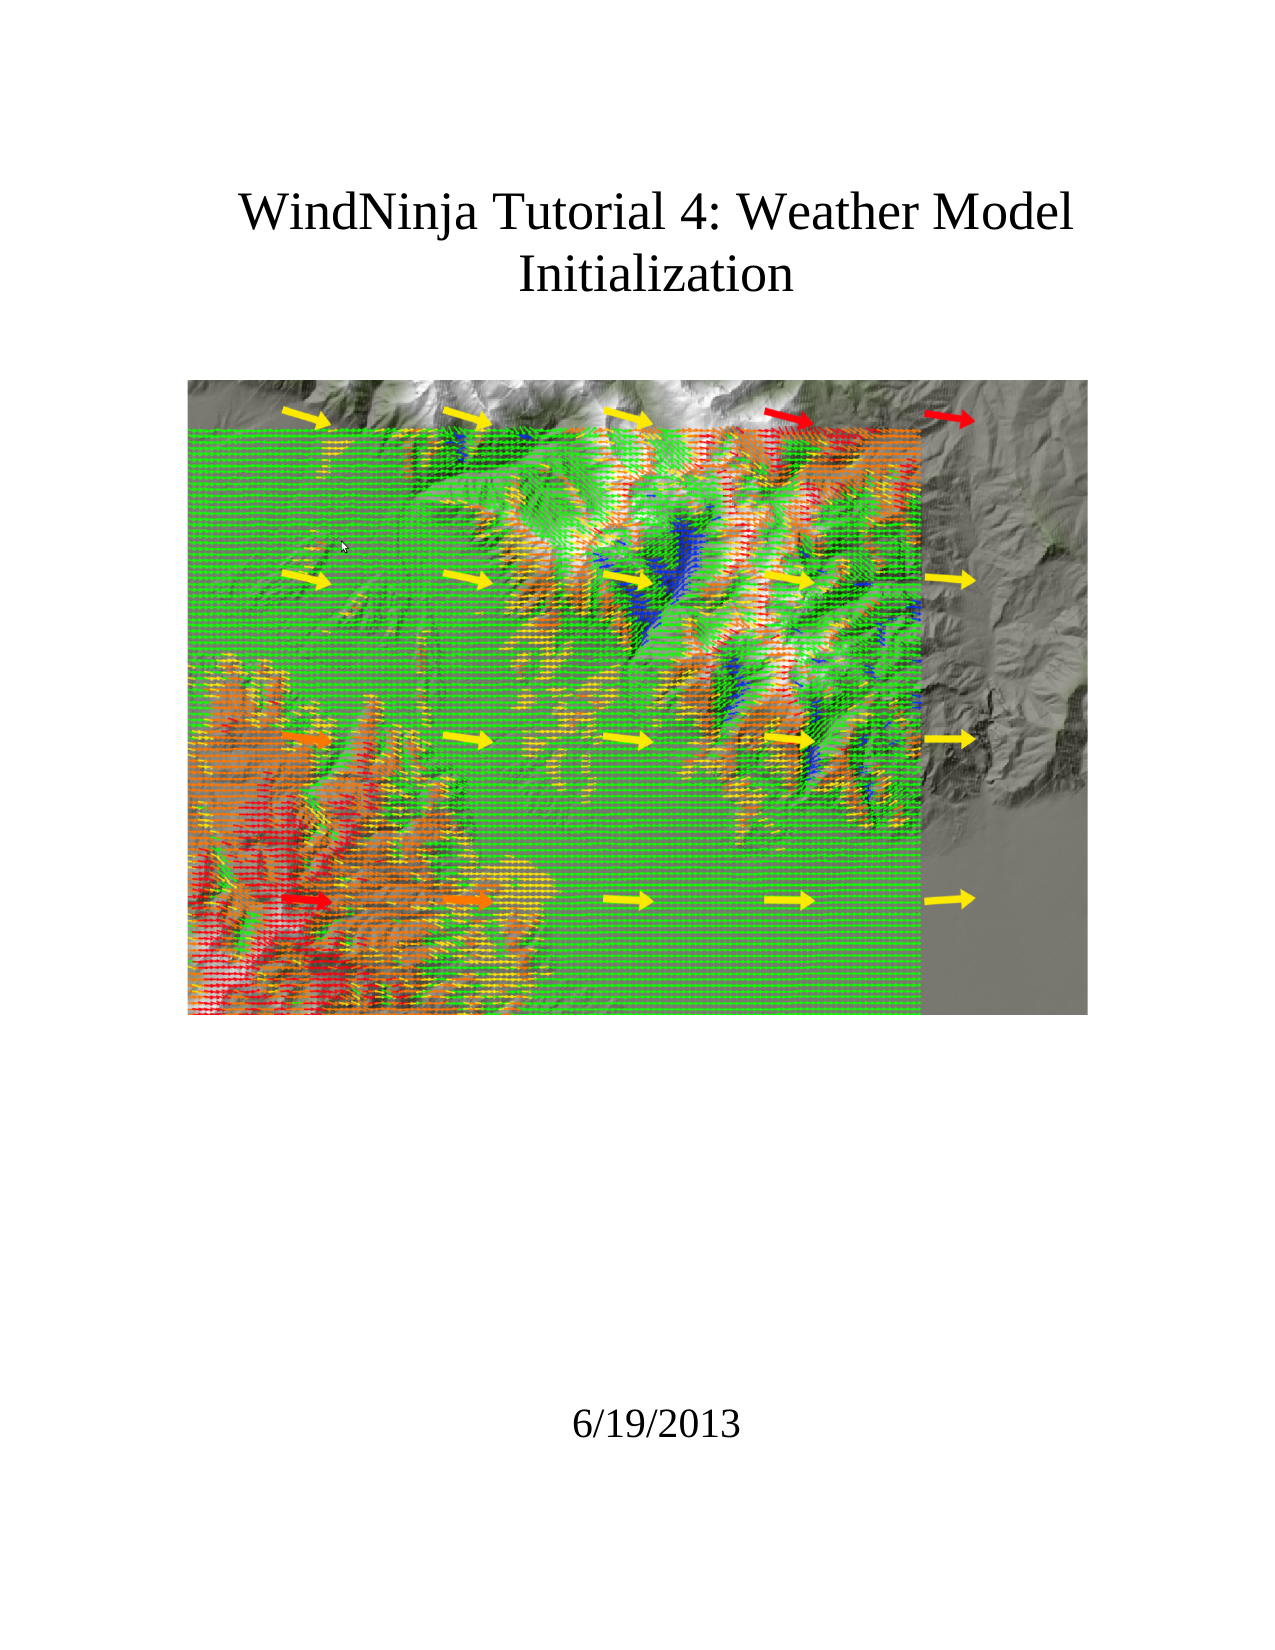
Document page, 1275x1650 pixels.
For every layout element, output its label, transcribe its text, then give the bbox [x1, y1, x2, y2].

text 6/19/2013 [225, 1398, 1087, 1446]
picture [187, 380, 1088, 1015]
text WindNinja Tutorial 4: Weather Model Initialization [225, 179, 1087, 303]
